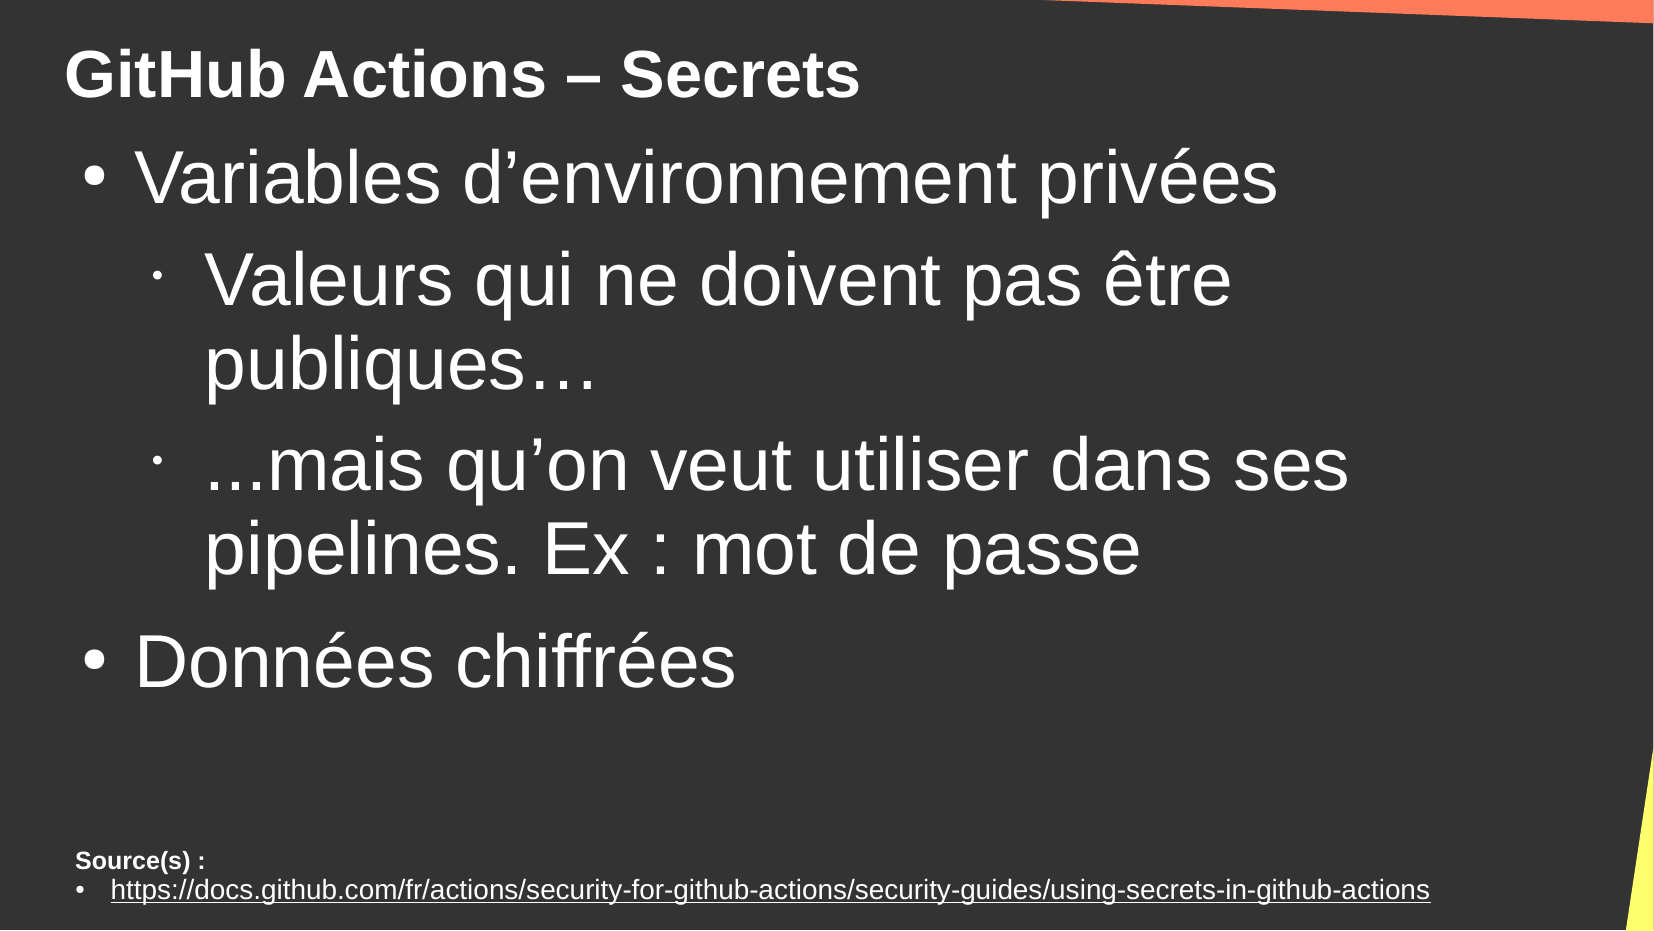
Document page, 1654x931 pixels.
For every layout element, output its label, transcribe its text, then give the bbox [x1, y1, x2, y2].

title GitHub Actions – Secrets [64, 37, 1471, 113]
text_box [1625, 743, 1654, 931]
text_box Source(s) : https://docs.github.com/fr/actions/security-for-github-actions/security-guides/using-secrets-in-github-actions [60, 806, 1607, 914]
text_box [1042, 0, 1654, 24]
list Variables d’environnement privées Valeurs qui ne doivent pas être publiques… ...mais qu’on veut utiliser dans ses pipelines. Ex : mot de passe Données chiffrées [63, 135, 1589, 806]
